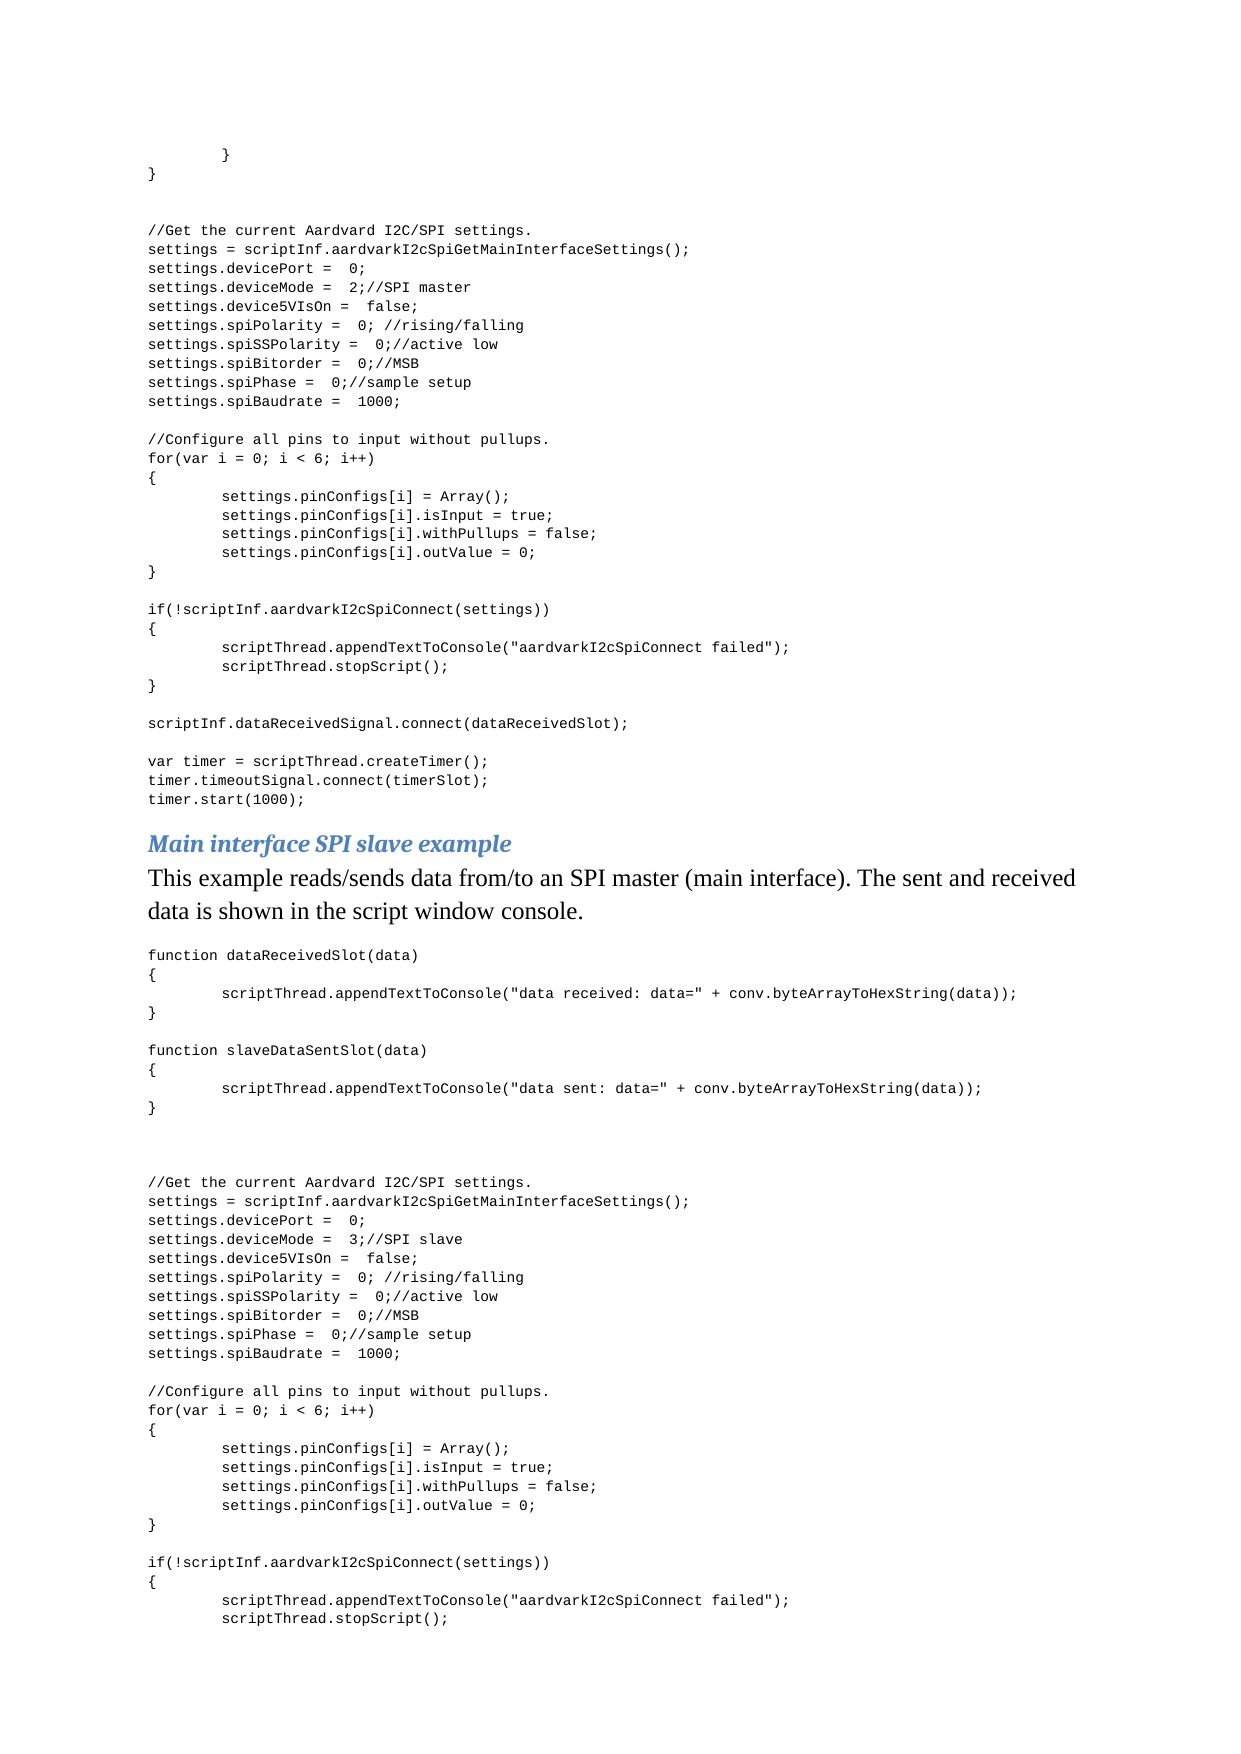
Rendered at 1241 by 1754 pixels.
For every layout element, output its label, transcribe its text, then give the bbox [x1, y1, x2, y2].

text This example reads/sends data from/to an SPI master (main interface). The sent and received data is shown in the script window console. [148, 863, 1093, 925]
text var timer = scriptThread.createTimer(); [148, 754, 1093, 771]
text settings.spiPhase = 0;//sample setup [148, 375, 1093, 392]
text settings.deviceMode = 2;//SPI master [148, 280, 1093, 297]
text settings.spiBaudrate = 1000; [148, 1346, 1093, 1363]
text { [148, 967, 1093, 984]
text settings.spiPolarity = 0; //rising/falling [148, 1270, 1093, 1287]
text settings.spiBaudrate = 1000; [148, 394, 1093, 411]
text settings = scriptInf.aardvarkI2cSpiGetMainInterfaceSettings(); [148, 242, 1093, 259]
text scriptThread.stopScript(); [148, 659, 1093, 676]
text { [148, 470, 1093, 486]
text settings.device5VIsOn = false; [148, 1251, 1093, 1268]
text settings.spiSSPolarity = 0;//active low [148, 1289, 1093, 1306]
text } [148, 1100, 1093, 1116]
text timer.timeoutSignal.connect(timerSlot); [148, 773, 1093, 790]
text scriptThread.appendTextToConsole("aardvarkI2cSpiConnect failed"); [148, 641, 1093, 657]
text settings.pinConfigs[i].isInput = true; [148, 508, 1093, 524]
text settings.pinConfigs[i] = Array(); [148, 1441, 1093, 1458]
text settings = scriptInf.aardvarkI2cSpiGetMainInterfaceSettings(); [148, 1194, 1093, 1211]
text settings.spiPolarity = 0; //rising/falling [148, 318, 1093, 335]
subtitle Main interface SPI slave example [148, 830, 1093, 859]
text scriptThread.appendTextToConsole("data sent: data=" + conv.byteArrayToHexString(data)); [148, 1081, 1093, 1097]
text } [148, 167, 1093, 183]
text settings.spiBitorder = 0;//MSB [148, 1308, 1093, 1325]
text settings.deviceMode = 3;//SPI slave [148, 1232, 1093, 1249]
text function slaveDataSentSlot(data) [148, 1043, 1093, 1059]
text settings.pinConfigs[i].withPullups = false; [148, 1479, 1093, 1496]
text { [148, 1062, 1093, 1078]
text timer.start(1000); [148, 792, 1093, 809]
text settings.pinConfigs[i].outValue = 0; [148, 546, 1093, 562]
text settings.spiBitorder = 0;//MSB [148, 356, 1093, 373]
text settings.spiSSPolarity = 0;//active low [148, 337, 1093, 354]
text if(!scriptInf.aardvarkI2cSpiConnect(settings)) [148, 1555, 1093, 1571]
text { [148, 1574, 1093, 1590]
text } [148, 1005, 1093, 1022]
text for(var i = 0; i < 6; i++) [148, 451, 1093, 467]
text settings.pinConfigs[i].withPullups = false; [148, 527, 1093, 543]
text function dataReceivedSlot(data) [148, 948, 1093, 965]
text } [148, 678, 1093, 695]
text for(var i = 0; i < 6; i++) [148, 1403, 1093, 1420]
text settings.devicePort = 0; [148, 261, 1093, 278]
text scriptThread.appendTextToConsole("aardvarkI2cSpiConnect failed"); [148, 1593, 1093, 1609]
text //Configure all pins to input without pullups. [148, 1384, 1093, 1401]
text scriptInf.dataReceivedSignal.connect(dataReceivedSlot); [148, 716, 1093, 733]
text settings.pinConfigs[i].outValue = 0; [148, 1498, 1093, 1514]
text settings.devicePort = 0; [148, 1213, 1093, 1230]
text //Get the current Aardvard I2C/SPI settings. [148, 223, 1093, 240]
text //Configure all pins to input without pullups. [148, 432, 1093, 448]
text } [148, 148, 1093, 164]
text { [148, 622, 1093, 638]
text scriptThread.stopScript(); [148, 1612, 1093, 1628]
text settings.spiPhase = 0;//sample setup [148, 1327, 1093, 1344]
text settings.device5VIsOn = false; [148, 299, 1093, 316]
text { [148, 1422, 1093, 1439]
text settings.pinConfigs[i].isInput = true; [148, 1460, 1093, 1477]
text //Get the current Aardvard I2C/SPI settings. [148, 1176, 1093, 1192]
text settings.pinConfigs[i] = Array(); [148, 489, 1093, 505]
text } [148, 565, 1093, 581]
text scriptThread.appendTextToConsole("data received: data=" + conv.byteArrayToHexString(data)); [148, 986, 1093, 1003]
text } [148, 1517, 1093, 1533]
text if(!scriptInf.aardvarkI2cSpiConnect(settings)) [148, 603, 1093, 619]
